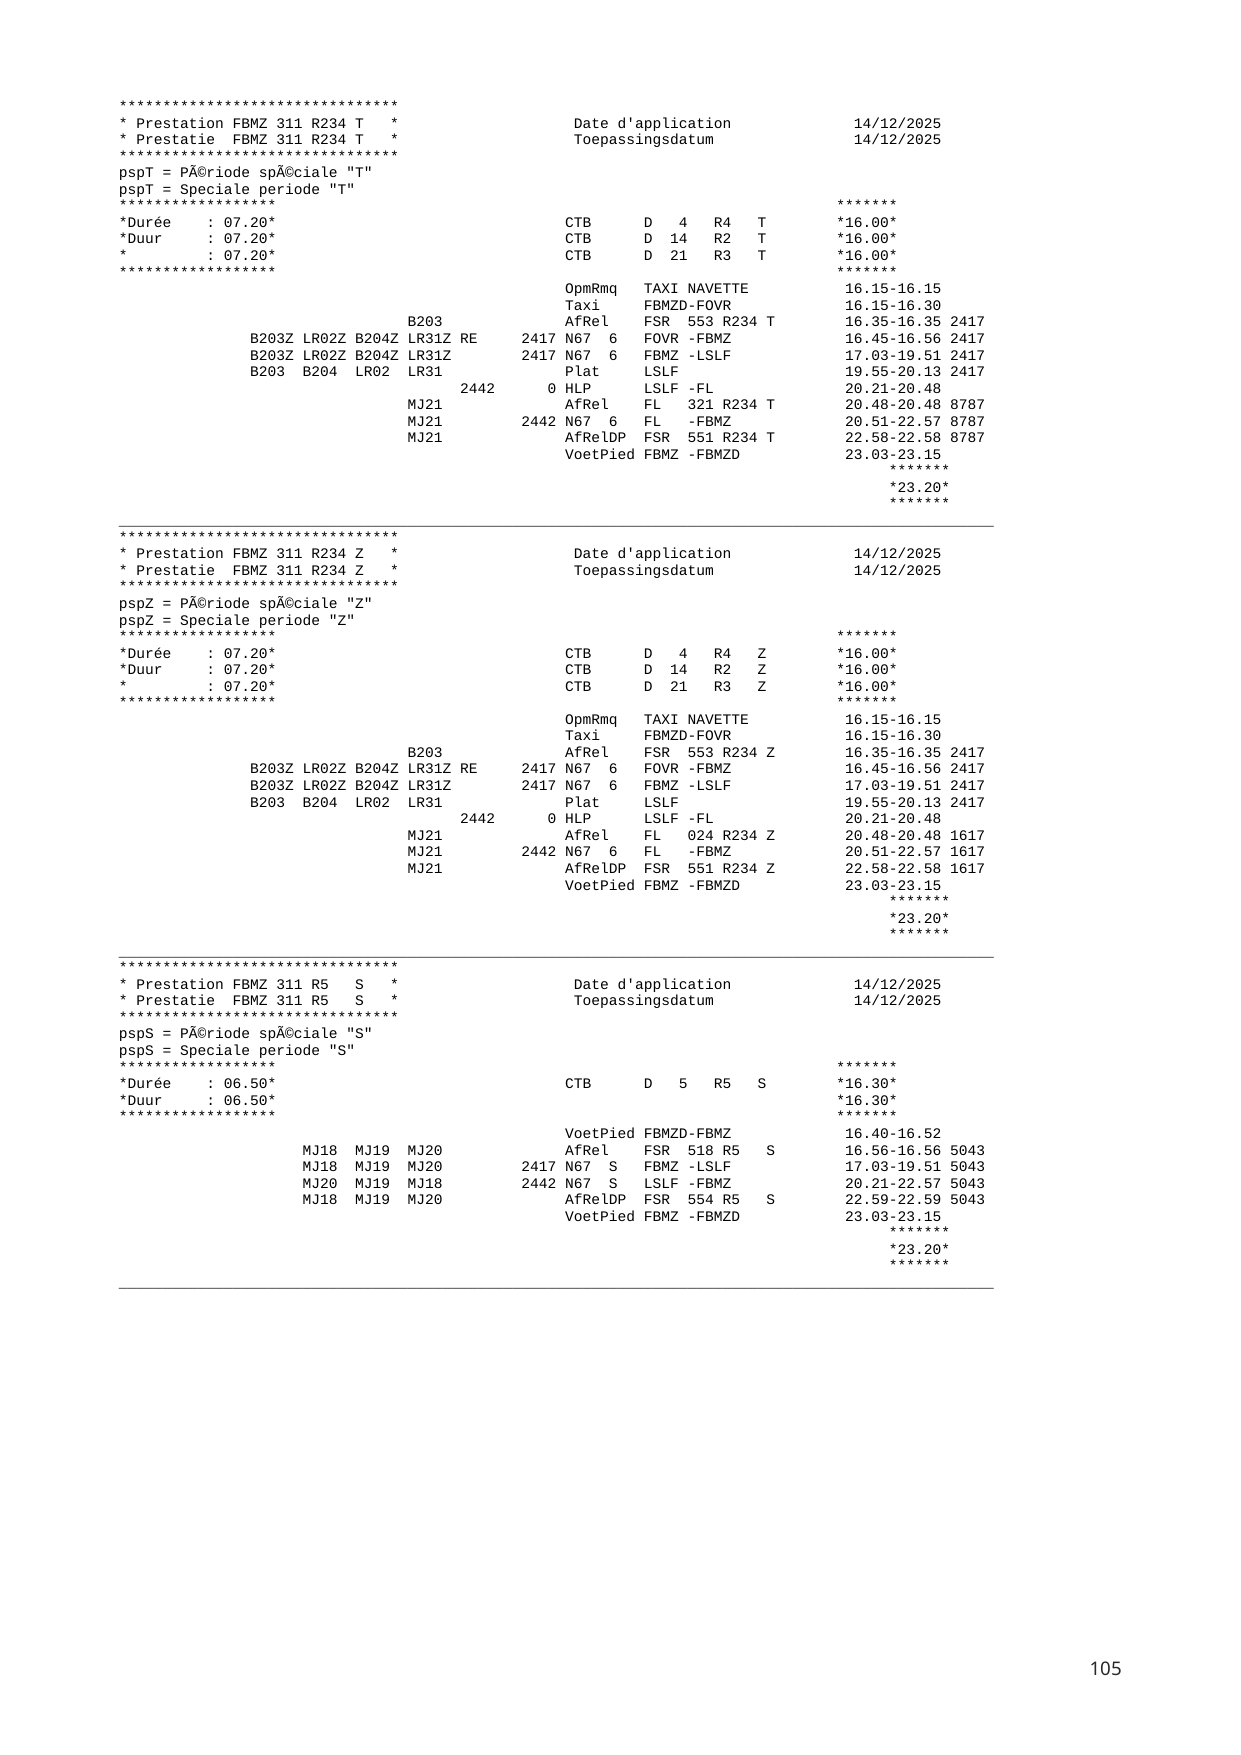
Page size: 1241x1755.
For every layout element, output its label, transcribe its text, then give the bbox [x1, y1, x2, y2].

text ******************************** * Prestation FBMZ 311 R5 S * Date d'application 14/12/2025 * Prestatie FBMZ 311 R5 S * Toepassingsdatum 14/12/2025 ******************************** pspS = PÃ©riode spÃ©ciale "S" pspS = Speciale periode "S" ****************** ******* *Durée : 06.50* CTB D 5 R5 S *16.30* *Duur : 06.50* *16.30* ****************** ******* VoetPied FBMZD-FBMZ 16.40-16.52 MJ18 MJ19 MJ20 AfRel FSR 518 R5 S 16.56-16.56 5043 MJ18 MJ19 MJ20 2417 N67 S FBMZ -LSLF 17.03-19.51 5043 MJ20 MJ19 MJ18 2442 N67 S LSLF -FBMZ 20.21-22.57 5043 MJ18 MJ19 MJ20 AfRelDP FSR 554 R5 S 22.59-22.59 5043 VoetPied FBMZ -FBMZD 23.03-23.15 ******* *23.20* ******* ____________________________________________________________________________________________________ [119, 961, 1122, 1292]
text ******************************** * Prestation FBMZ 311 R234 T * Date d'application 14/12/2025 * Prestatie FBMZ 311 R234 T * Toepassingsdatum 14/12/2025 ******************************** pspT = PÃ©riode spÃ©ciale "T" pspT = Speciale periode "T" ****************** ******* *Durée : 07.20* CTB D 4 R4 T *16.00* *Duur : 07.20* CTB D 14 R2 T *16.00* * : 07.20* CTB D 21 R3 T *16.00* ****************** ******* OpmRmq TAXI NAVETTE 16.15-16.15 Taxi FBMZD-FOVR 16.15-16.30 B203 AfRel FSR 553 R234 T 16.35-16.35 2417 B203Z LR02Z B204Z LR31Z RE 2417 N67 6 FOVR -FBMZ 16.45-16.56 2417 B203Z LR02Z B204Z LR31Z 2417 N67 6 FBMZ -LSLF 17.03-19.51 2417 B203 B204 LR02 LR31 Plat LSLF 19.55-20.13 2417 2442 0 HLP LSLF -FL 20.21-20.48 MJ21 AfRel FL 321 R234 T 20.48-20.48 8787 MJ21 2442 N67 6 FL -FBMZ 20.51-22.57 8787 MJ21 AfRelDP FSR 551 R234 T 22.58-22.58 8787 VoetPied FBMZ -FBMZD 23.03-23.15 ******* *23.20* ******* ____________________________________________________________________________________________________ [119, 99, 1122, 530]
text ******************************** * Prestation FBMZ 311 R234 Z * Date d'application 14/12/2025 * Prestatie FBMZ 311 R234 Z * Toepassingsdatum 14/12/2025 ******************************** pspZ = PÃ©riode spÃ©ciale "Z" pspZ = Speciale periode "Z" ****************** ******* *Durée : 07.20* CTB D 4 R4 Z *16.00* *Duur : 07.20* CTB D 14 R2 Z *16.00* * : 07.20* CTB D 21 R3 Z *16.00* ****************** ******* OpmRmq TAXI NAVETTE 16.15-16.15 Taxi FBMZD-FOVR 16.15-16.30 B203 AfRel FSR 553 R234 Z 16.35-16.35 2417 B203Z LR02Z B204Z LR31Z RE 2417 N67 6 FOVR -FBMZ 16.45-16.56 2417 B203Z LR02Z B204Z LR31Z 2417 N67 6 FBMZ -LSLF 17.03-19.51 2417 B203 B204 LR02 LR31 Plat LSLF 19.55-20.13 2417 2442 0 HLP LSLF -FL 20.21-20.48 MJ21 AfRel FL 024 R234 Z 20.48-20.48 1617 MJ21 2442 N67 6 FL -FBMZ 20.51-22.57 1617 MJ21 AfRelDP FSR 551 R234 Z 22.58-22.58 1617 VoetPied FBMZ -FBMZD 23.03-23.15 ******* *23.20* ******* ____________________________________________________________________________________________________ [119, 530, 1122, 961]
